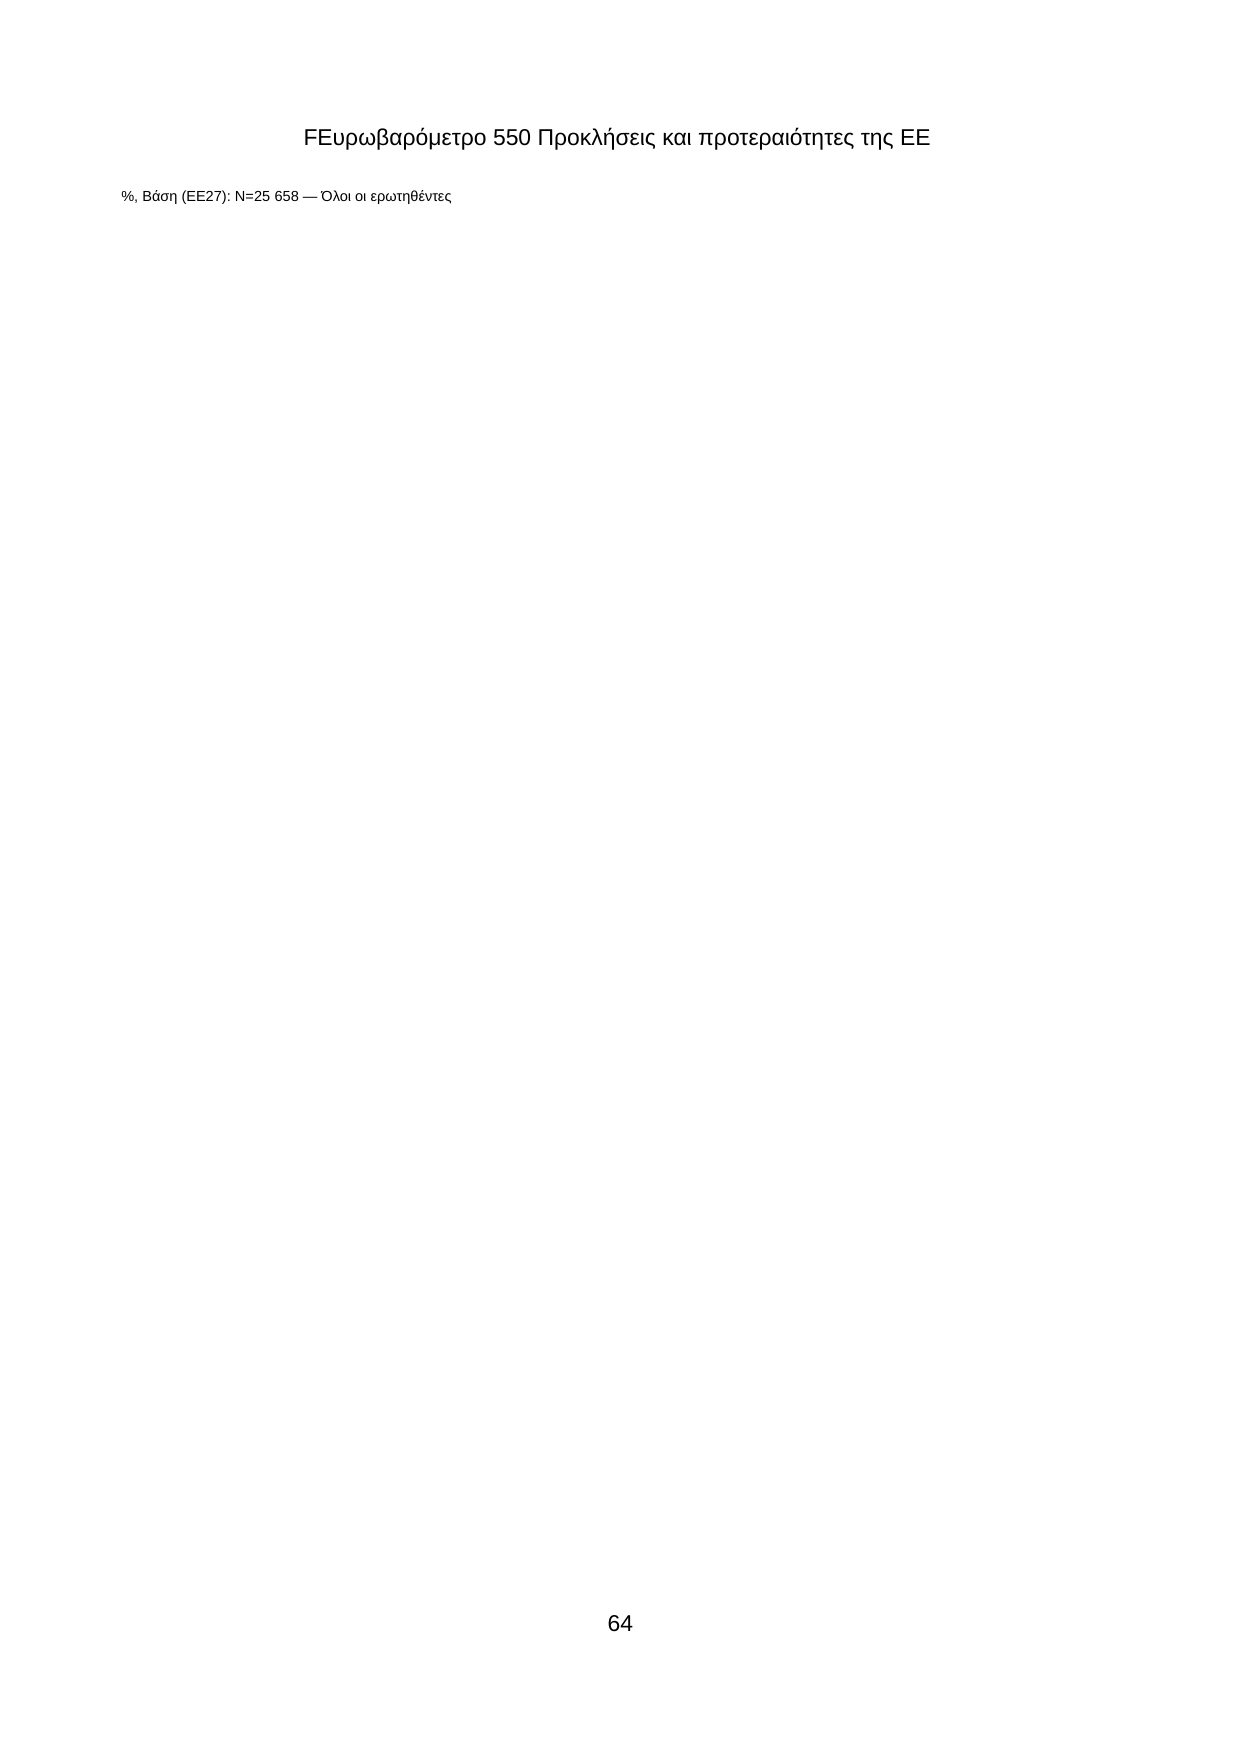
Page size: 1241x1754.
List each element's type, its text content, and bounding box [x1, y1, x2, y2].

table_cell %, Βάση (ΕΕ27): N=25 658 — Όλοι οι ερωτηθέντες [118, 180, 1093, 212]
